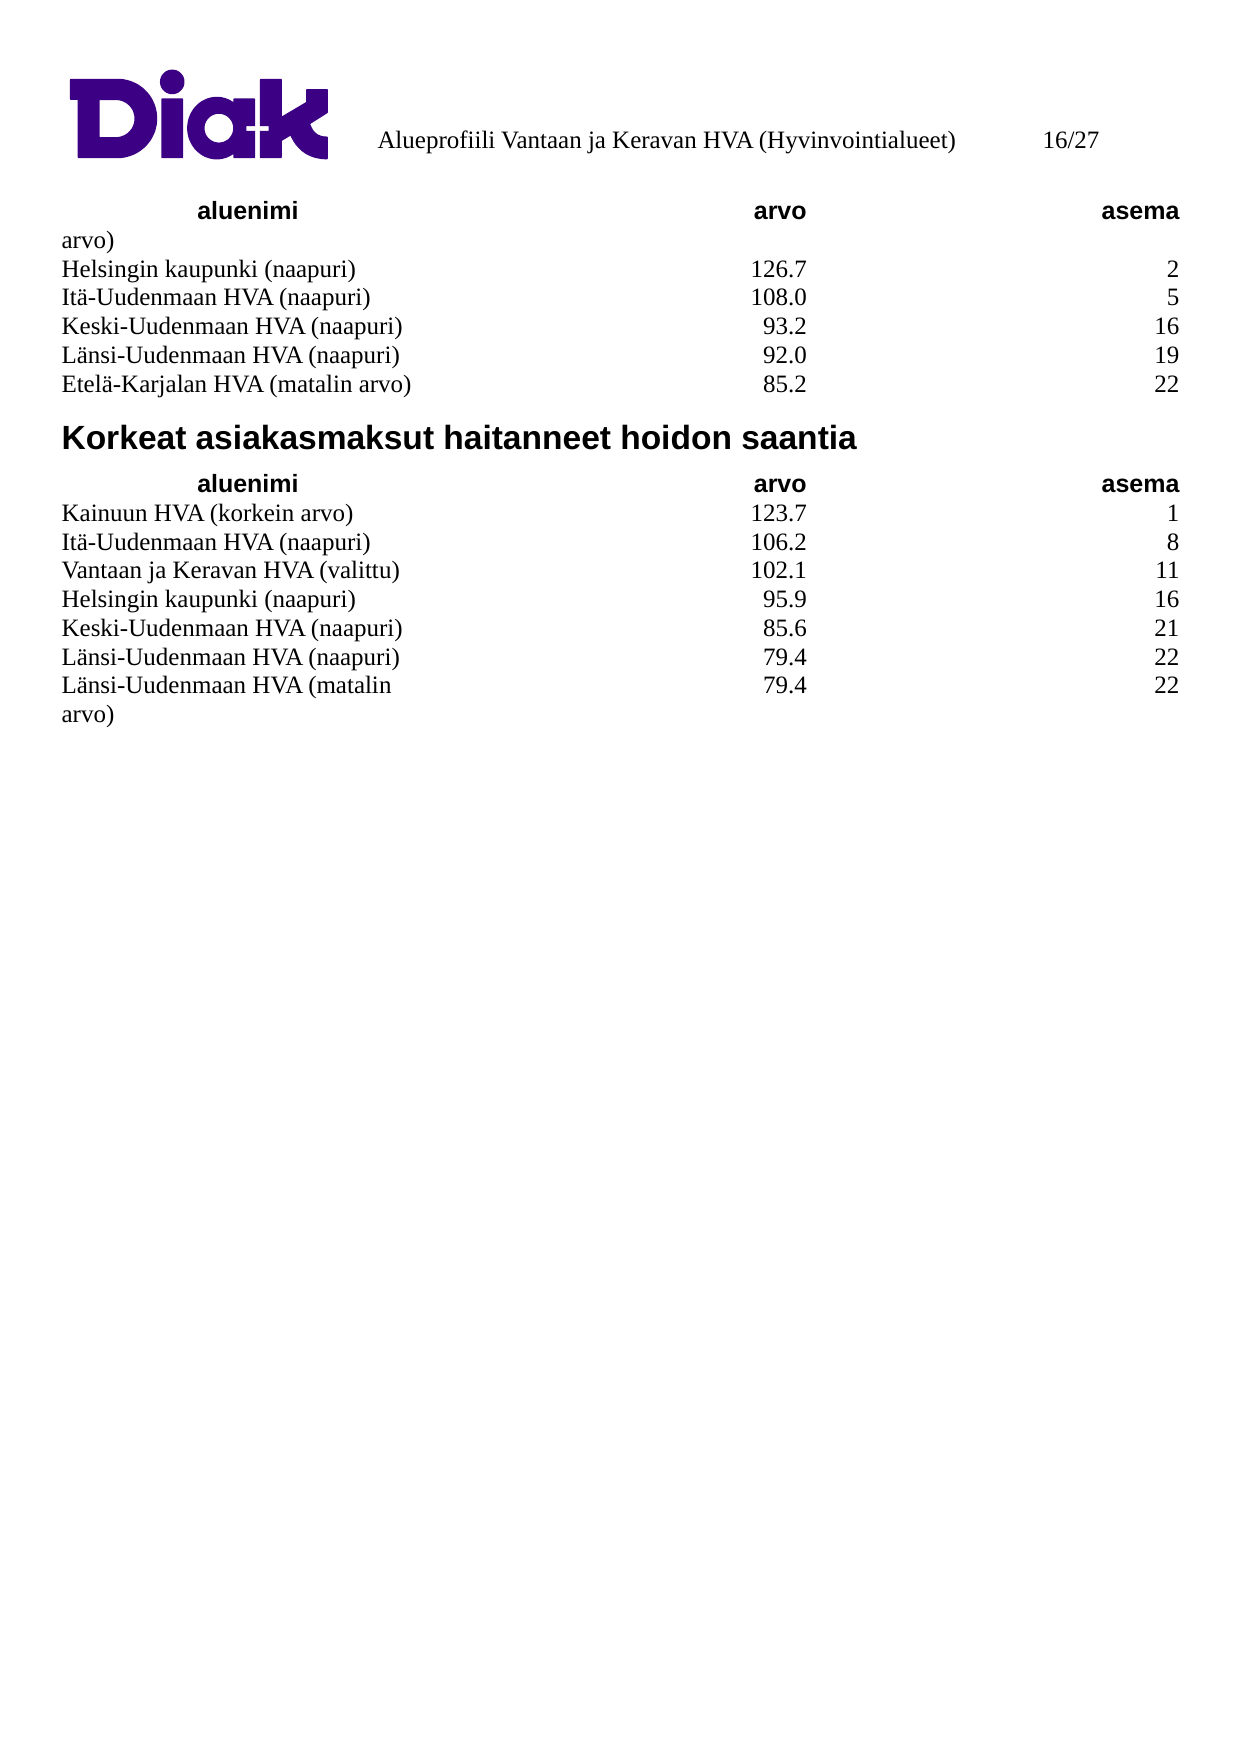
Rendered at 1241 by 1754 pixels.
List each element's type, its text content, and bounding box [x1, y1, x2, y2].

table_cell Länsi-Uudenmaan HVA (naapuri) [61, 642, 434, 671]
table_cell 106.2 [434, 527, 806, 556]
table_cell 108.0 [434, 283, 806, 311]
table_cell 92.0 [434, 340, 806, 369]
table_cell Vantaan ja Keravan HVA (valittu) [61, 556, 434, 584]
table_cell 16 [806, 311, 1179, 340]
table_cell 123.7 [434, 498, 806, 527]
table_cell [434, 225, 806, 254]
table_cell Helsingin kaupunki (naapuri) [61, 584, 434, 613]
subtitle Korkeat asiakasmaksut haitanneet hoidon saantia [61, 418, 1179, 457]
table_cell Helsingin kaupunki (naapuri) [61, 254, 434, 282]
table_cell Länsi-Uudenmaan HVA (matalin arvo) [61, 671, 434, 728]
table_cell 19 [806, 340, 1179, 369]
table_cell Länsi-Uudenmaan HVA (naapuri) [61, 340, 434, 369]
table_cell 22 [806, 369, 1179, 397]
table_cell 102.1 [434, 556, 806, 584]
table_cell 5 [806, 283, 1179, 311]
table_cell Itä-Uudenmaan HVA (naapuri) [61, 283, 434, 311]
table_header aluenimi [61, 196, 434, 225]
table_header arvo [434, 196, 806, 225]
table_cell 16 [806, 584, 1179, 613]
table_cell 11 [806, 556, 1179, 584]
table_header arvo [434, 469, 806, 498]
table_header aluenimi [61, 469, 434, 498]
table_cell Keski-Uudenmaan HVA (naapuri) [61, 613, 434, 642]
table_cell Itä-Uudenmaan HVA (naapuri) [61, 527, 434, 556]
table_cell [806, 225, 1179, 254]
table_cell 22 [806, 671, 1179, 728]
table_cell 1 [806, 498, 1179, 527]
table_cell Keski-Uudenmaan HVA (naapuri) [61, 311, 434, 340]
table_cell 8 [806, 527, 1179, 556]
table_header asema [806, 469, 1179, 498]
table_cell Kainuun HVA (korkein arvo) [61, 498, 434, 527]
table_cell 79.4 [434, 642, 806, 671]
table_cell 95.9 [434, 584, 806, 613]
table_cell 126.7 [434, 254, 806, 282]
table_cell 85.2 [434, 369, 806, 397]
table_cell 21 [806, 613, 1179, 642]
table_cell 22 [806, 642, 1179, 671]
table_cell 85.6 [434, 613, 806, 642]
table_cell 2 [806, 254, 1179, 282]
table_cell Etelä-Karjalan HVA (matalin arvo) [61, 369, 434, 397]
table_cell arvo) [61, 225, 434, 254]
table_cell 93.2 [434, 311, 806, 340]
table_cell 79.4 [434, 671, 806, 728]
table_header asema [806, 196, 1179, 225]
